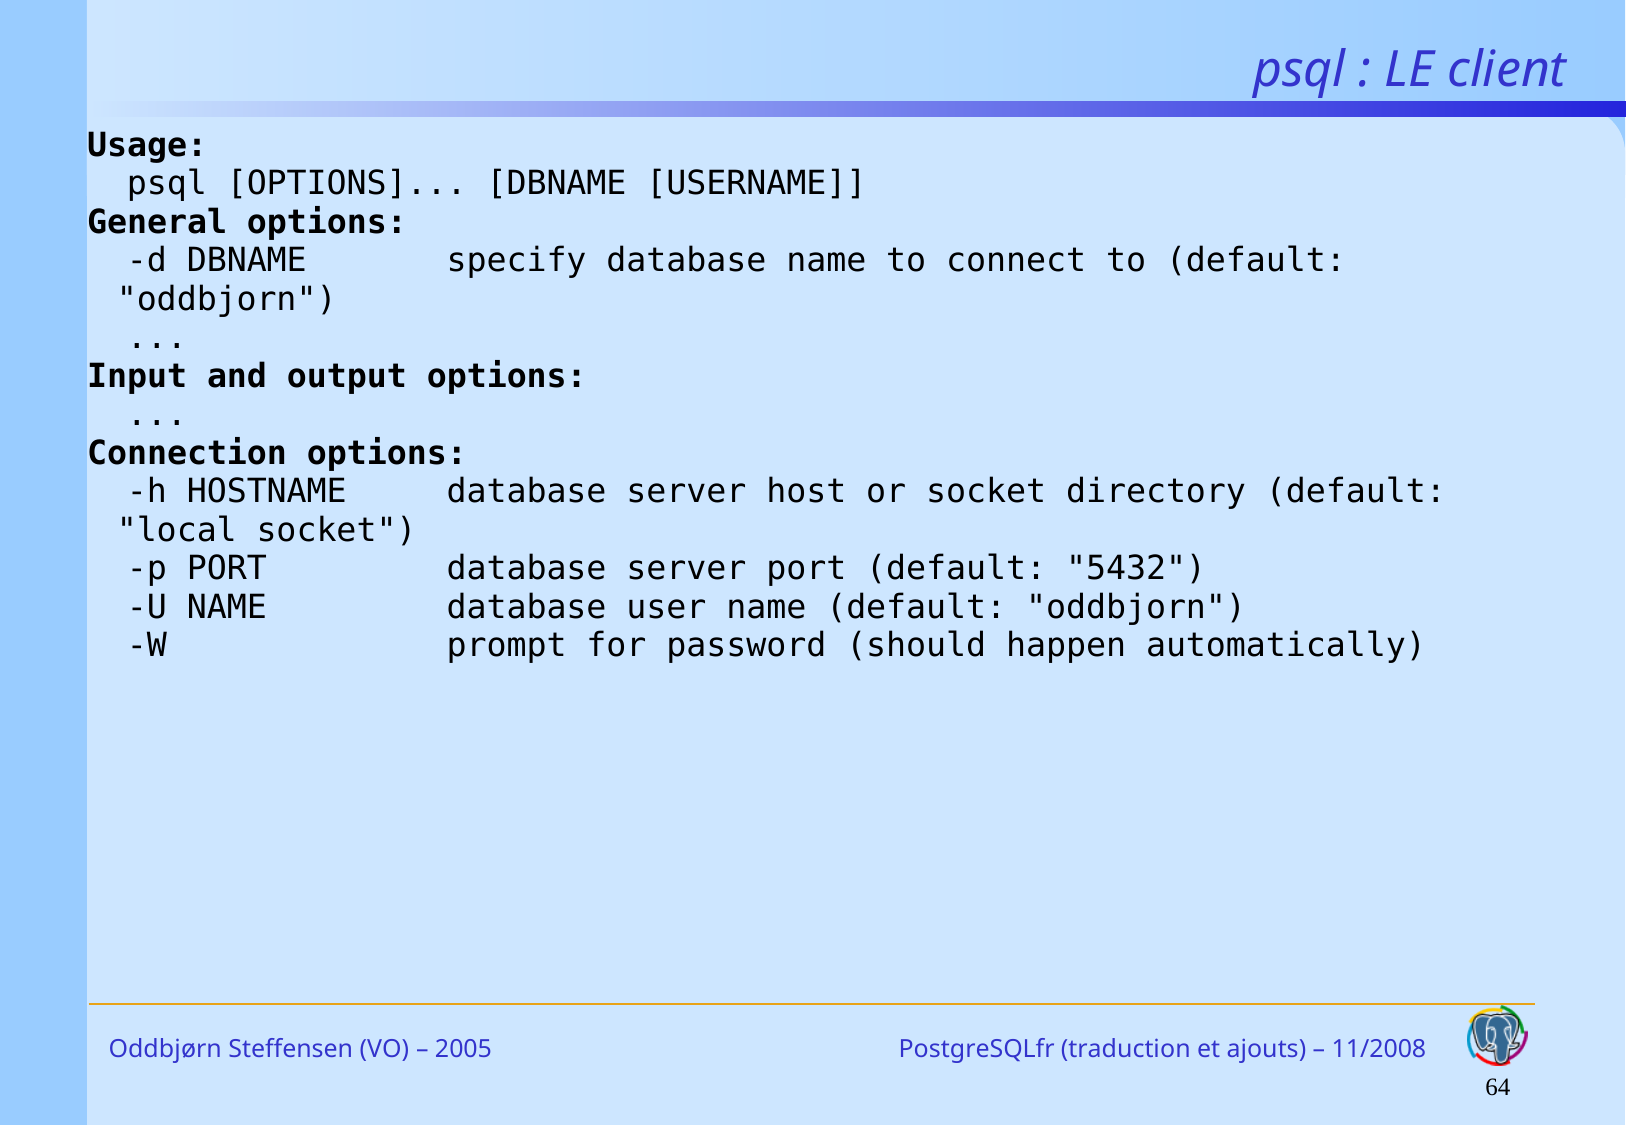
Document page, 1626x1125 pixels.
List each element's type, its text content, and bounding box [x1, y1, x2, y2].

title psql : LE client [172, 0, 1567, 134]
list Usage: psql [OPTIONS]... [DBNAME [USERNAME]] General options: -d DBNAME specify database name to connect to (default: "oddbjorn") ... Input and output options: ... Connection options: -h HOSTNAME database server host or socket directory (default: "local socket") -p PORT database server port (default: "5432") -U NAME database user name (default: "oddbjorn") -W prompt for password (should happen automatically) [86, 125, 1520, 931]
picture [1467, 1005, 1528, 1066]
